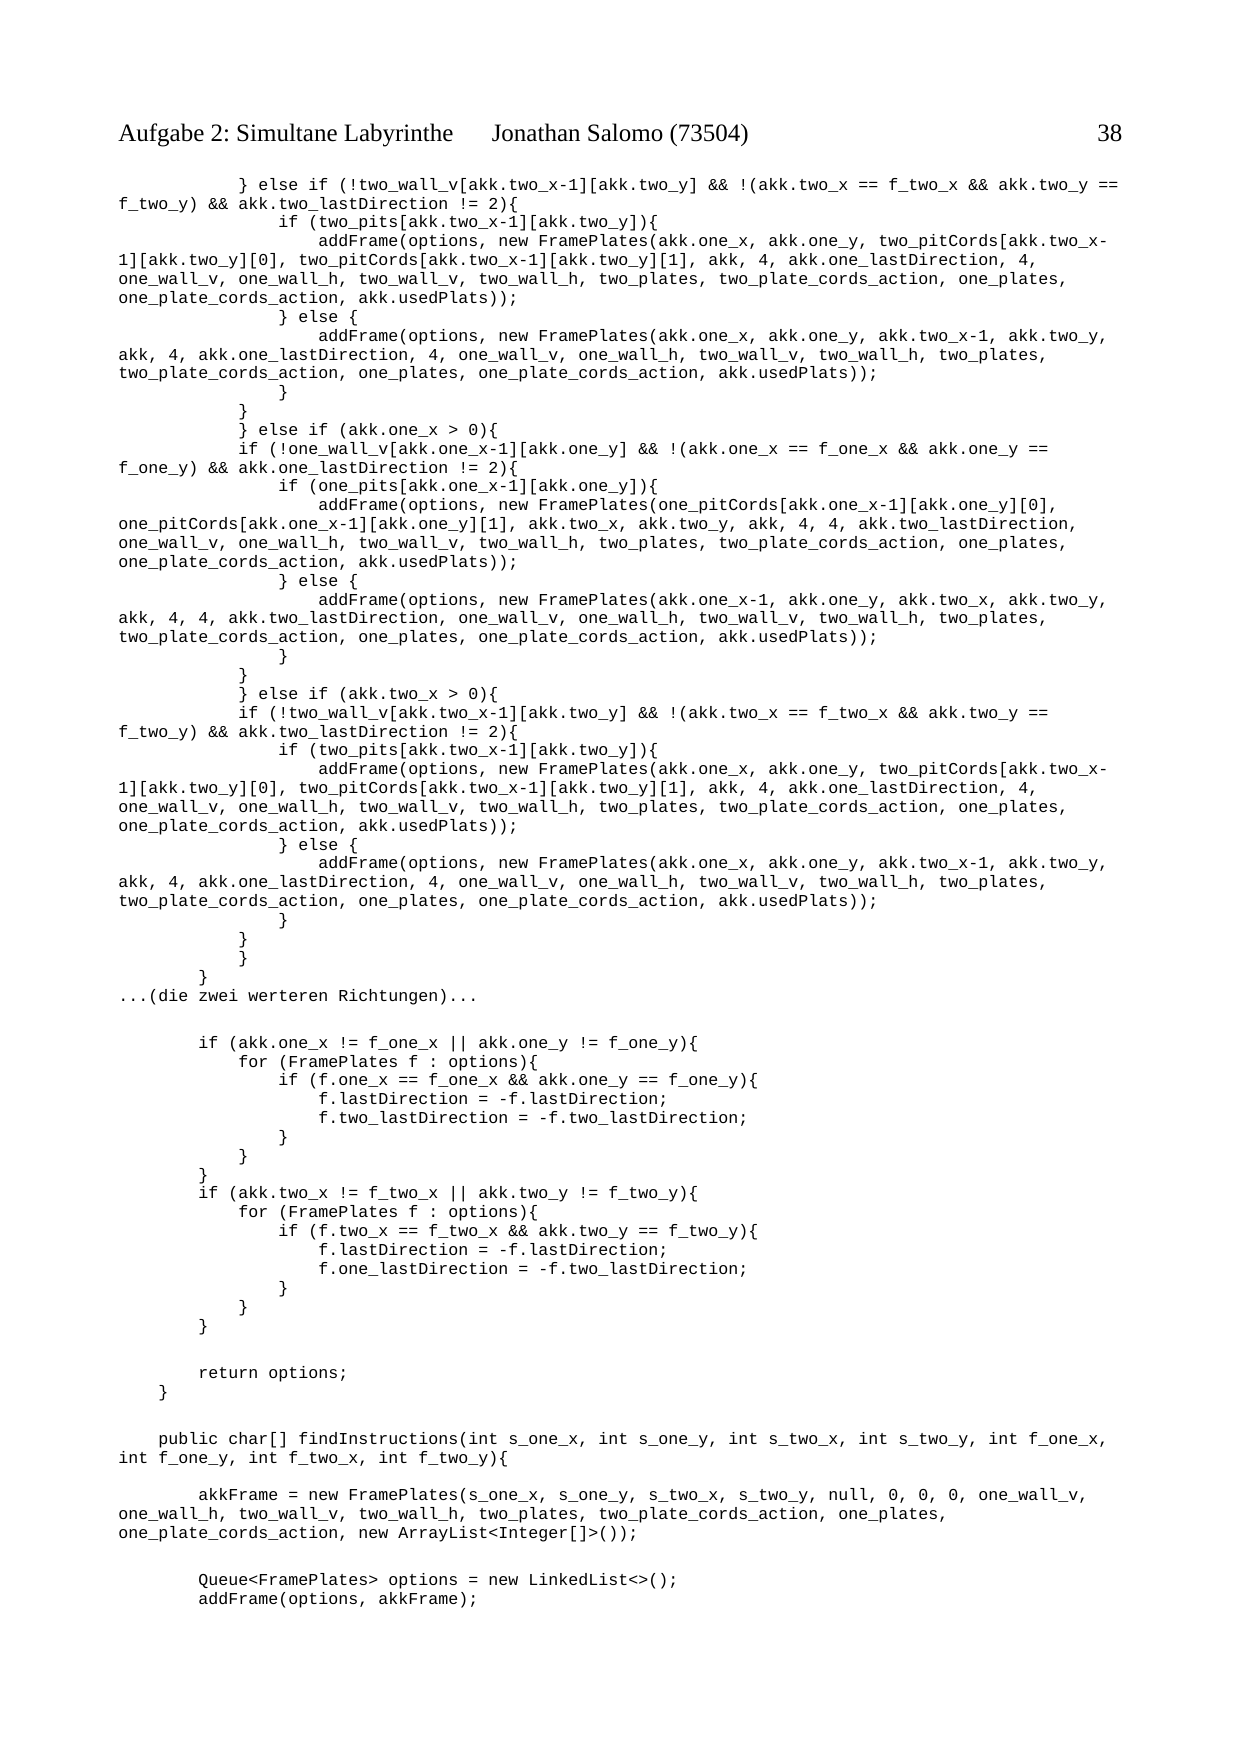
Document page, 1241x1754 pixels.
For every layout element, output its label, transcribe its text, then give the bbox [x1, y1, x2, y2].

text } [118, 1128, 1122, 1147]
text } [118, 912, 1122, 931]
text } [118, 384, 1122, 403]
text addFrame(options, new FramePlates(akk.one_x, akk.one_y, akk.two_x-1, akk.two_y, akk, 4, akk.one_lastDirection, 4, one_wall_v, one_wall_h, two_wall_v, two_wall_h, two_plates, two_plate_cords_action, one_plates, one_plate_cords_action, akk.usedPlats)); [118, 855, 1122, 912]
text addFrame(options, akkFrame); [118, 1591, 1122, 1609]
text Queue<FramePlates> options = new LinkedList<>(); [118, 1572, 1122, 1591]
text addFrame(options, new FramePlates(akk.one_x, akk.one_y, two_pitCords[akk.two_x-1][akk.two_y][0], two_pitCords[akk.two_x-1][akk.two_y][1], akk, 4, akk.one_lastDirection, 4, one_wall_v, one_wall_h, two_wall_v, two_wall_h, two_plates, two_plate_cords_action, one_plates, one_plate_cords_action, akk.usedPlats)); [118, 233, 1122, 308]
text if (two_pits[akk.two_x-1][akk.two_y]){ [118, 742, 1122, 761]
text if (akk.one_x != f_one_x || akk.one_y != f_one_y){ [118, 1034, 1122, 1053]
text } [118, 1317, 1122, 1336]
text } [118, 968, 1122, 987]
text addFrame(options, new FramePlates(one_pitCords[akk.one_x-1][akk.one_y][0], one_pitCords[akk.one_x-1][akk.one_y][1], akk.two_x, akk.two_y, akk, 4, 4, akk.two_lastDirection, one_wall_v, one_wall_h, two_wall_v, two_wall_h, two_plates, two_plate_cords_action, one_plates, one_plate_cords_action, akk.usedPlats)); [118, 497, 1122, 572]
text } else if (akk.two_x > 0){ [118, 685, 1122, 704]
text f.two_lastDirection = -f.two_lastDirection; [118, 1110, 1122, 1128]
text ...(die zwei werteren Richtungen)... [118, 987, 1122, 1006]
text if (f.two_x == f_two_x && akk.two_y == f_two_y){ [118, 1223, 1122, 1242]
text for (FramePlates f : options){ [118, 1053, 1122, 1072]
text } else { [118, 308, 1122, 327]
text addFrame(options, new FramePlates(akk.one_x, akk.one_y, two_pitCords[akk.two_x-1][akk.two_y][0], two_pitCords[akk.two_x-1][akk.two_y][1], akk, 4, akk.one_lastDirection, 4, one_wall_v, one_wall_h, two_wall_v, two_wall_h, two_plates, two_plate_cords_action, one_plates, one_plate_cords_action, akk.usedPlats)); [118, 761, 1122, 836]
text } [118, 1147, 1122, 1166]
text f.one_lastDirection = -f.two_lastDirection; [118, 1261, 1122, 1279]
text addFrame(options, new FramePlates(akk.one_x-1, akk.one_y, akk.two_x, akk.two_y, akk, 4, 4, akk.two_lastDirection, one_wall_v, one_wall_h, two_wall_v, two_wall_h, two_plates, two_plate_cords_action, one_plates, one_plate_cords_action, akk.usedPlats)); [118, 591, 1122, 648]
text if (akk.two_x != f_two_x || akk.two_y != f_two_y){ [118, 1185, 1122, 1204]
text } [118, 1298, 1122, 1317]
text } else { [118, 836, 1122, 855]
text return options; [118, 1364, 1122, 1383]
text if (two_pits[akk.two_x-1][akk.two_y]){ [118, 214, 1122, 233]
text if (!one_wall_v[akk.one_x-1][akk.one_y] && !(akk.one_x == f_one_x && akk.one_y == f_one_y) && akk.one_lastDirection != 2){ [118, 440, 1122, 478]
text addFrame(options, new FramePlates(akk.one_x, akk.one_y, akk.two_x-1, akk.two_y, akk, 4, akk.one_lastDirection, 4, one_wall_v, one_wall_h, two_wall_v, two_wall_h, two_plates, two_plate_cords_action, one_plates, one_plate_cords_action, akk.usedPlats)); [118, 327, 1122, 384]
text } [118, 403, 1122, 421]
text } else { [118, 572, 1122, 591]
text } else if (!two_wall_v[akk.two_x-1][akk.two_y] && !(akk.two_x == f_two_x && akk.two_y == f_two_y) && akk.two_lastDirection != 2){ [118, 176, 1122, 214]
text } else if (akk.one_x > 0){ [118, 421, 1122, 440]
text } [118, 931, 1122, 949]
text f.lastDirection = -f.lastDirection; [118, 1242, 1122, 1261]
text akkFrame = new FramePlates(s_one_x, s_one_y, s_two_x, s_two_y, null, 0, 0, 0, one_wall_v, one_wall_h, two_wall_v, two_wall_h, two_plates, two_plate_cords_action, one_plates, one_plate_cords_action, new ArrayList<Integer[]>()); [118, 1487, 1122, 1543]
text f.lastDirection = -f.lastDirection; [118, 1091, 1122, 1110]
text } [118, 648, 1122, 667]
text if (f.one_x == f_one_x && akk.one_y == f_one_y){ [118, 1072, 1122, 1091]
text } [118, 1166, 1122, 1185]
text for (FramePlates f : options){ [118, 1204, 1122, 1223]
text } [118, 1383, 1122, 1402]
text } [118, 1279, 1122, 1298]
text if (!two_wall_v[akk.two_x-1][akk.two_y] && !(akk.two_x == f_two_x && akk.two_y == f_two_y) && akk.two_lastDirection != 2){ [118, 704, 1122, 742]
text } [118, 949, 1122, 968]
text } [118, 667, 1122, 685]
text public char[] findInstructions(int s_one_x, int s_one_y, int s_two_x, int s_two_y, int f_one_x, int f_one_y, int f_two_x, int f_two_y){ [118, 1430, 1122, 1468]
text if (one_pits[akk.one_x-1][akk.one_y]){ [118, 478, 1122, 497]
